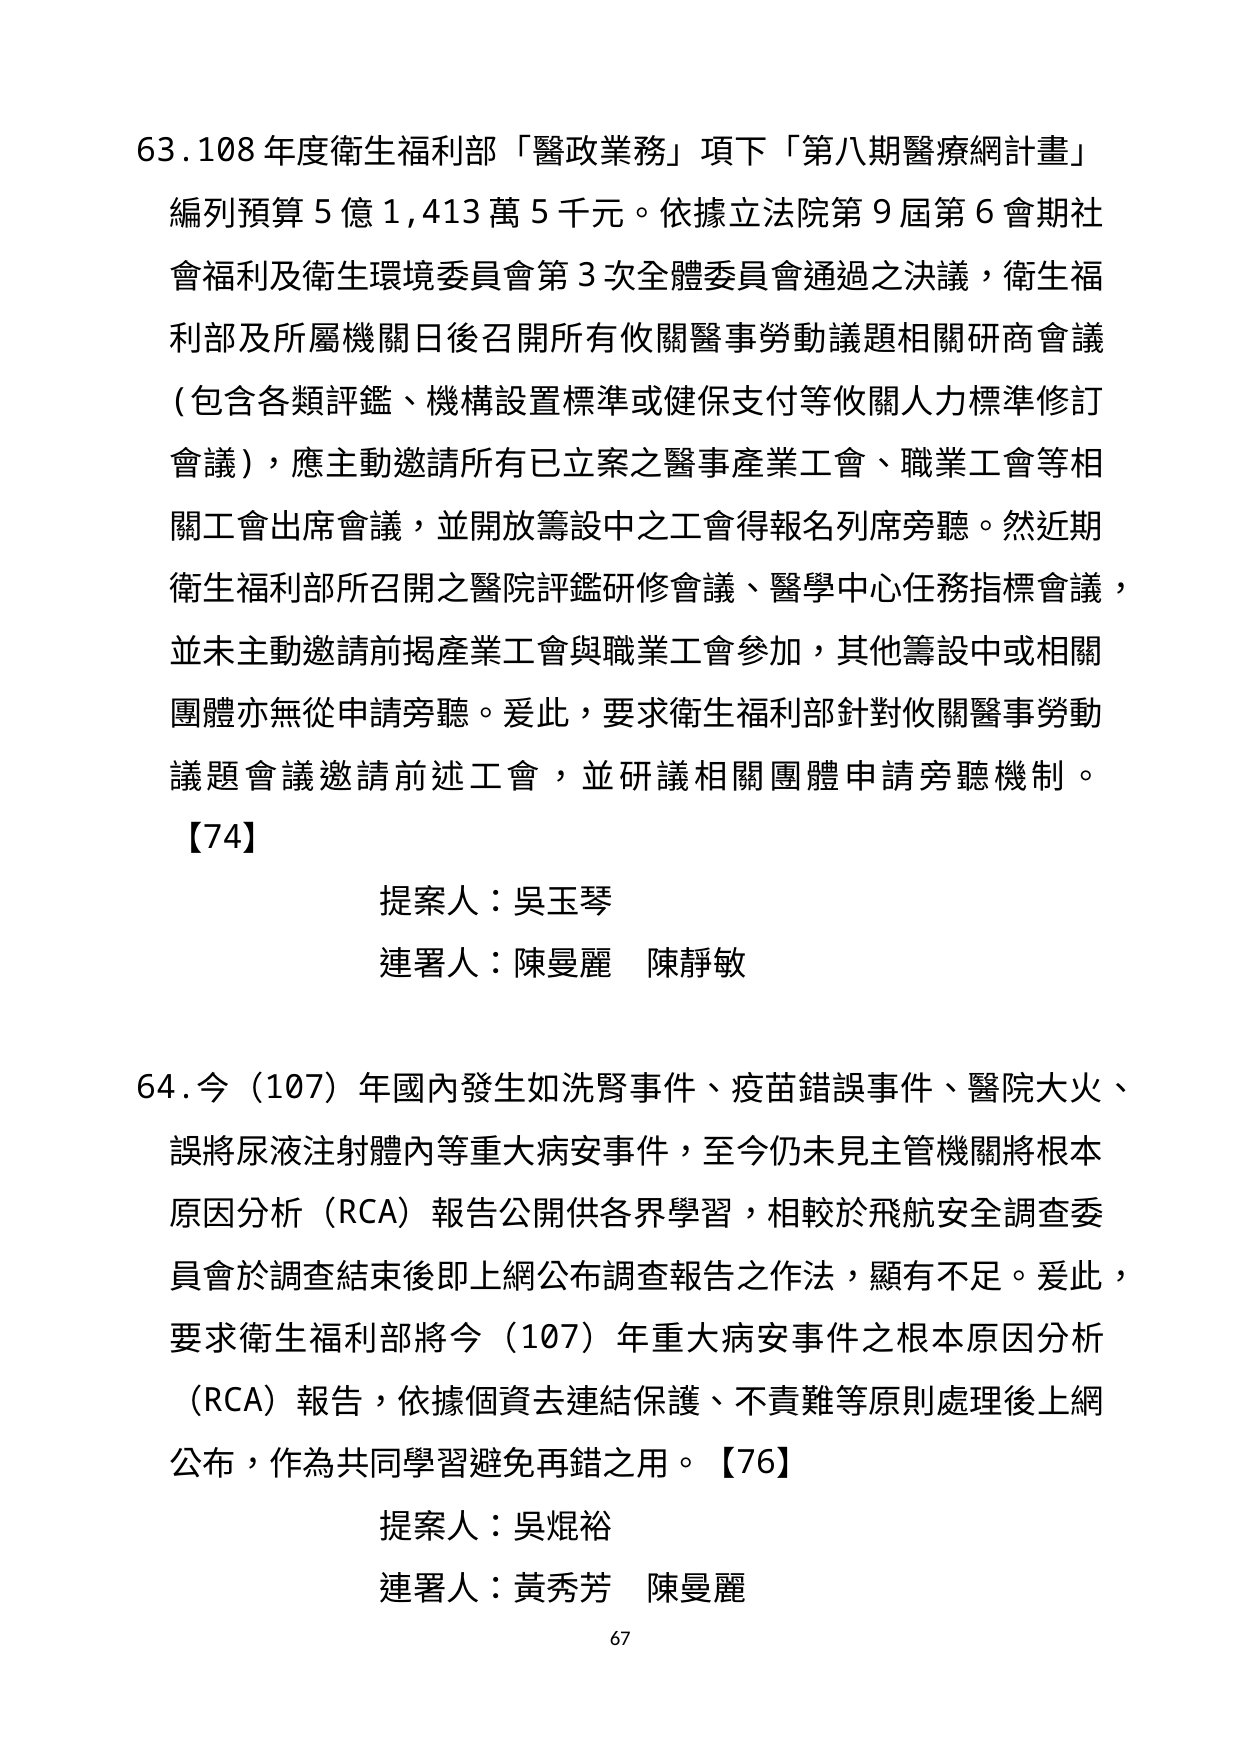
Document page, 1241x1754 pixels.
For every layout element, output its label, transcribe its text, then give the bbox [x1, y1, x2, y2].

text 提案人：吳玉琴 [379, 857, 1104, 919]
text 提案人：吳焜裕 [379, 1482, 1104, 1544]
text 64.今（107）年國內發生如洗腎事件、疫苗錯誤事件、醫院大火、誤將尿液注射體內等重大病安事件，至今仍未見主管機關將根本原因分析（RCA）報告公開供各界學習，相較於飛航安全調查委員會於調查結束後即上網公布調查報告之作法，顯有不足。爰此，要求衛生福利部將今（107）年重大病安事件之根本原因分析（RCA）報告，依據個資去連結保護、不責難等原則處理後上網公布，作為共同學習避免再錯之用。【76】 [136, 1044, 1104, 1482]
text 63.108年度衛生福利部「醫政業務」項下「第八期醫療網計畫」編列預算5億1,413萬5千元。依據立法院第9屆第6會期社會福利及衛生環境委員會第3次全體委員會通過之決議，衛生福利部及所屬機關日後召開所有攸關醫事勞動議題相關研商會議(包含各類評鑑、機構設置標準或健保支付等攸關人力標準修訂會議)，應主動邀請所有已立案之醫事產業工會、職業工會等相關工會出席會議，並開放籌設中之工會得報名列席旁聽。然近期衛生福利部所召開之醫院評鑑研修會議、醫學中心任務指標會議，並未主動邀請前揭產業工會與職業工會參加，其他籌設中或相關團體亦無從申請旁聽。爰此，要求衛生福利部針對攸關醫事勞動議題會議邀請前述工會，並研議相關團體申請旁聽機制。【74】 [136, 107, 1104, 857]
text 連署人：陳曼麗 陳靜敏 [379, 919, 1104, 982]
text 連署人：黃秀芳 陳曼麗 [379, 1544, 1104, 1607]
